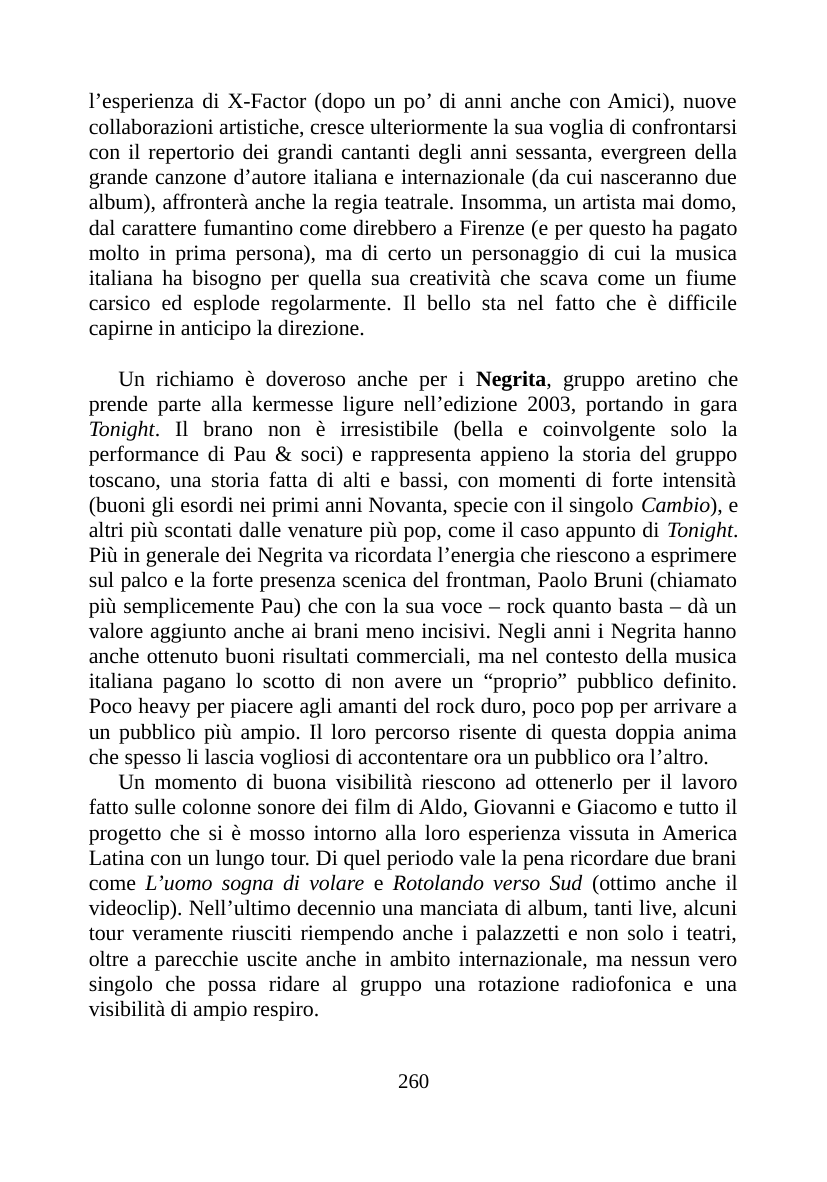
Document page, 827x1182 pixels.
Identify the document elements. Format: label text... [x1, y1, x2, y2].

text Un momento di buona visibilità riescono ad ottenerlo per il lavoro fatto sulle colonne sonore dei film di Aldo, Giovanni e Giacomo e tutto il progetto che si è mosso intorno alla loro esperienza vissuta in America Latina con un lungo tour. Di quel periodo vale la pena ricordare due brani come L’uomo sogna di volare e Rotolando verso Sud (ottimo anche il videoclip). Nell’ultimo decennio una manciata di album, tanti live, alcuni tour veramente riusciti riempendo anche i palazzetti e non solo i teatri, oltre a parecchie uscite anche in ambito internazionale, ma nessun vero singolo che possa ridare al gruppo una rotazione radiofonica e una visibilità di ampio respiro. [88, 769, 738, 1021]
text l’esperienza di X-Factor (dopo un po’ di anni anche con Amici), nuove collaborazioni artistiche, cresce ulteriormente la sua voglia di confrontarsi con il repertorio dei grandi cantanti degli anni sessanta, evergreen della grande canzone d’autore italiana e internazionale (da cui nasceranno due album), affronterà anche la regia teatrale. Insomma, un artista mai domo, dal carattere fumantino come direbbero a Firenze (e per questo ha pagato molto in prima persona), ma di certo un personaggio di cui la musica italiana ha bisogno per quella sua creatività che scava come un fiume carsico ed esplode regolarmente. Il bello sta nel fatto che è difficile capirne in anticipo la direzione. [88, 88, 738, 341]
text Un richiamo è doveroso anche per i Negrita, gruppo aretino che prende parte alla kermesse ligure nell’edizione 2003, portando in gara Tonight. Il brano non è irresistibile (bella e coinvolgente solo la performance di Pau & soci) e rappresenta appieno la storia del gruppo toscano, una storia fatta di alti e bassi, con momenti di forte intensità (buoni gli esordi nei primi anni Novanta, specie con il singolo Cambio), e altri più scontati dalle venature più pop, come il caso appunto di Tonight. Più in generale dei Negrita va ricordata l’energia che riescono a esprimere sul palco e la forte presenza scenica del frontman, Paolo Bruni (chiamato più semplicemente Pau) che con la sua voce – rock quanto basta – dà un valore aggiunto anche ai brani meno incisivi. Negli anni i Negrita hanno anche ottenuto buoni risultati commerciali, ma nel contesto della musica italiana pagano lo scotto di non avere un “proprio” pubblico definito. Poco heavy per piacere agli amanti del rock duro, poco pop per arrivare a un pubblico più ampio. Il loro percorso risente di questa doppia anima che spesso li lascia vogliosi di accontentare ora un pubblico ora l’altro. [88, 366, 738, 769]
